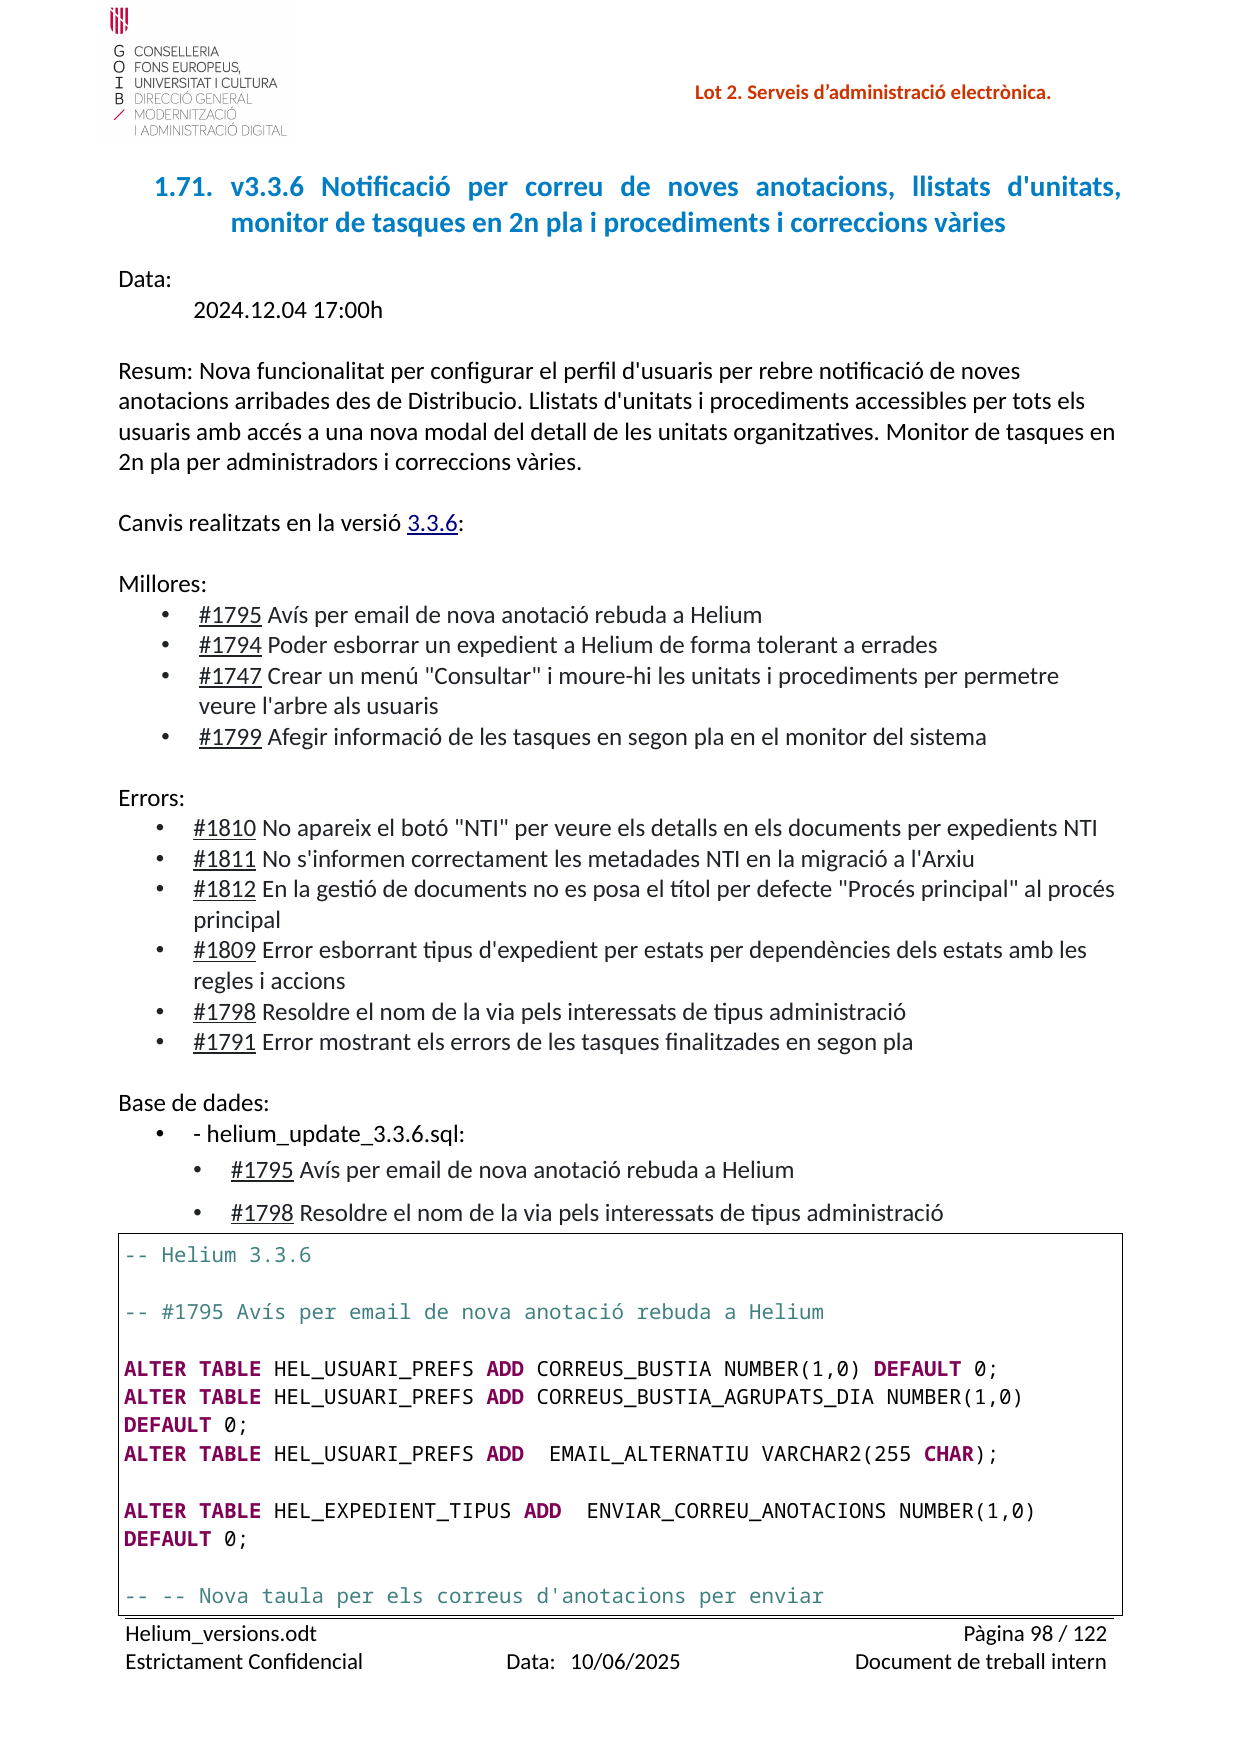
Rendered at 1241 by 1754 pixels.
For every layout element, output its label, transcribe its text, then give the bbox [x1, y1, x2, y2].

text Data: [118, 263, 1122, 294]
list #1812 En la gestió de documents no es posa el títol per defecte "Procés principal" al procés principal [156, 874, 1122, 935]
table_header -- Helium 3.3.6 -- #1795 Avís per email de nova anotació rebuda a Helium ALTER TABLE HEL_USUARI_PREFS ADD CORREUS_BUSTIA NUMBER(1,0) DEFAULT 0; ALTER TABLE HEL_USUARI_PREFS ADD CORREUS_BUSTIA_AGRUPATS_DIA NUMBER(1,0) DEFAULT 0; ALTER TABLE HEL_USUARI_PREFS ADD EMAIL_ALTERNATIU VARCHAR2(255 CHAR); ALTER TABLE HEL_EXPEDIENT_TIPUS ADD ENVIAR_CORREU_ANOTACIONS NUMBER(1,0) DEFAULT 0; -- -- Nova taula per els correus d'anotacions per enviar [119, 1234, 1122, 1615]
text Canvis realitzats en la versió 3.3.6: [118, 507, 1122, 538]
list #1791 Error mostrant els errors de les tasques finalitzades en segon pla [156, 1026, 1122, 1057]
list #1795 Avís per email de nova anotació rebuda a Helium [161, 599, 1122, 629]
list #1798 Resoldre el nom de la via pels interessats de tipus administració [156, 996, 1122, 1026]
list #1810 No apareix el botó "NTI" per veure els detalls en els documents per expedients NTI [156, 813, 1122, 843]
subtitle v3.3.6 Notificació per correu de noves anotacions, llistats d'unitats, monitor de tasques en 2n pla i procediments i correccions vàries [153, 168, 1122, 239]
text Resum: Nova funcionalitat per configurar el perfil d'usuaris per rebre notificació de noves anotacions arribades des de Distribucio. Llistats d'unitats i procediments accessibles per tots els usuaris amb accés a una nova modal del detall de les unitats organitzatives. Monitor de tasques en 2n pla per administradors i correccions vàries. [118, 355, 1122, 477]
list #1747 Crear un menú "Consultar" i moure-hi les unitats i procediments per permetre veure l'arbre als usuaris [161, 660, 1122, 721]
list - helium_update_3.3.6.sql: [156, 1118, 1122, 1148]
list #1811 No s'informen correctament les metadades NTI en la migració a l'Arxiu [156, 843, 1122, 874]
text 2024.12.04 17:00h [118, 294, 1122, 324]
text Millores: [118, 568, 1122, 599]
text Base de dades: [118, 1087, 1122, 1118]
list #1798 Resoldre el nom de la via pels interessats de tipus administració [193, 1197, 1122, 1227]
picture [100, 0, 297, 144]
list #1795 Avís per email de nova anotació rebuda a Helium [193, 1154, 1122, 1185]
list #1809 Error esborrant tipus d'expedient per estats per dependències dels estats amb les regles i accions [156, 935, 1122, 996]
text Errors: [118, 782, 1122, 813]
list #1799 Afegir informació de les tasques en segon pla en el monitor del sistema [161, 721, 1122, 752]
list #1794 Poder esborrar un expedient a Helium de forma tolerant a errades [161, 629, 1122, 660]
